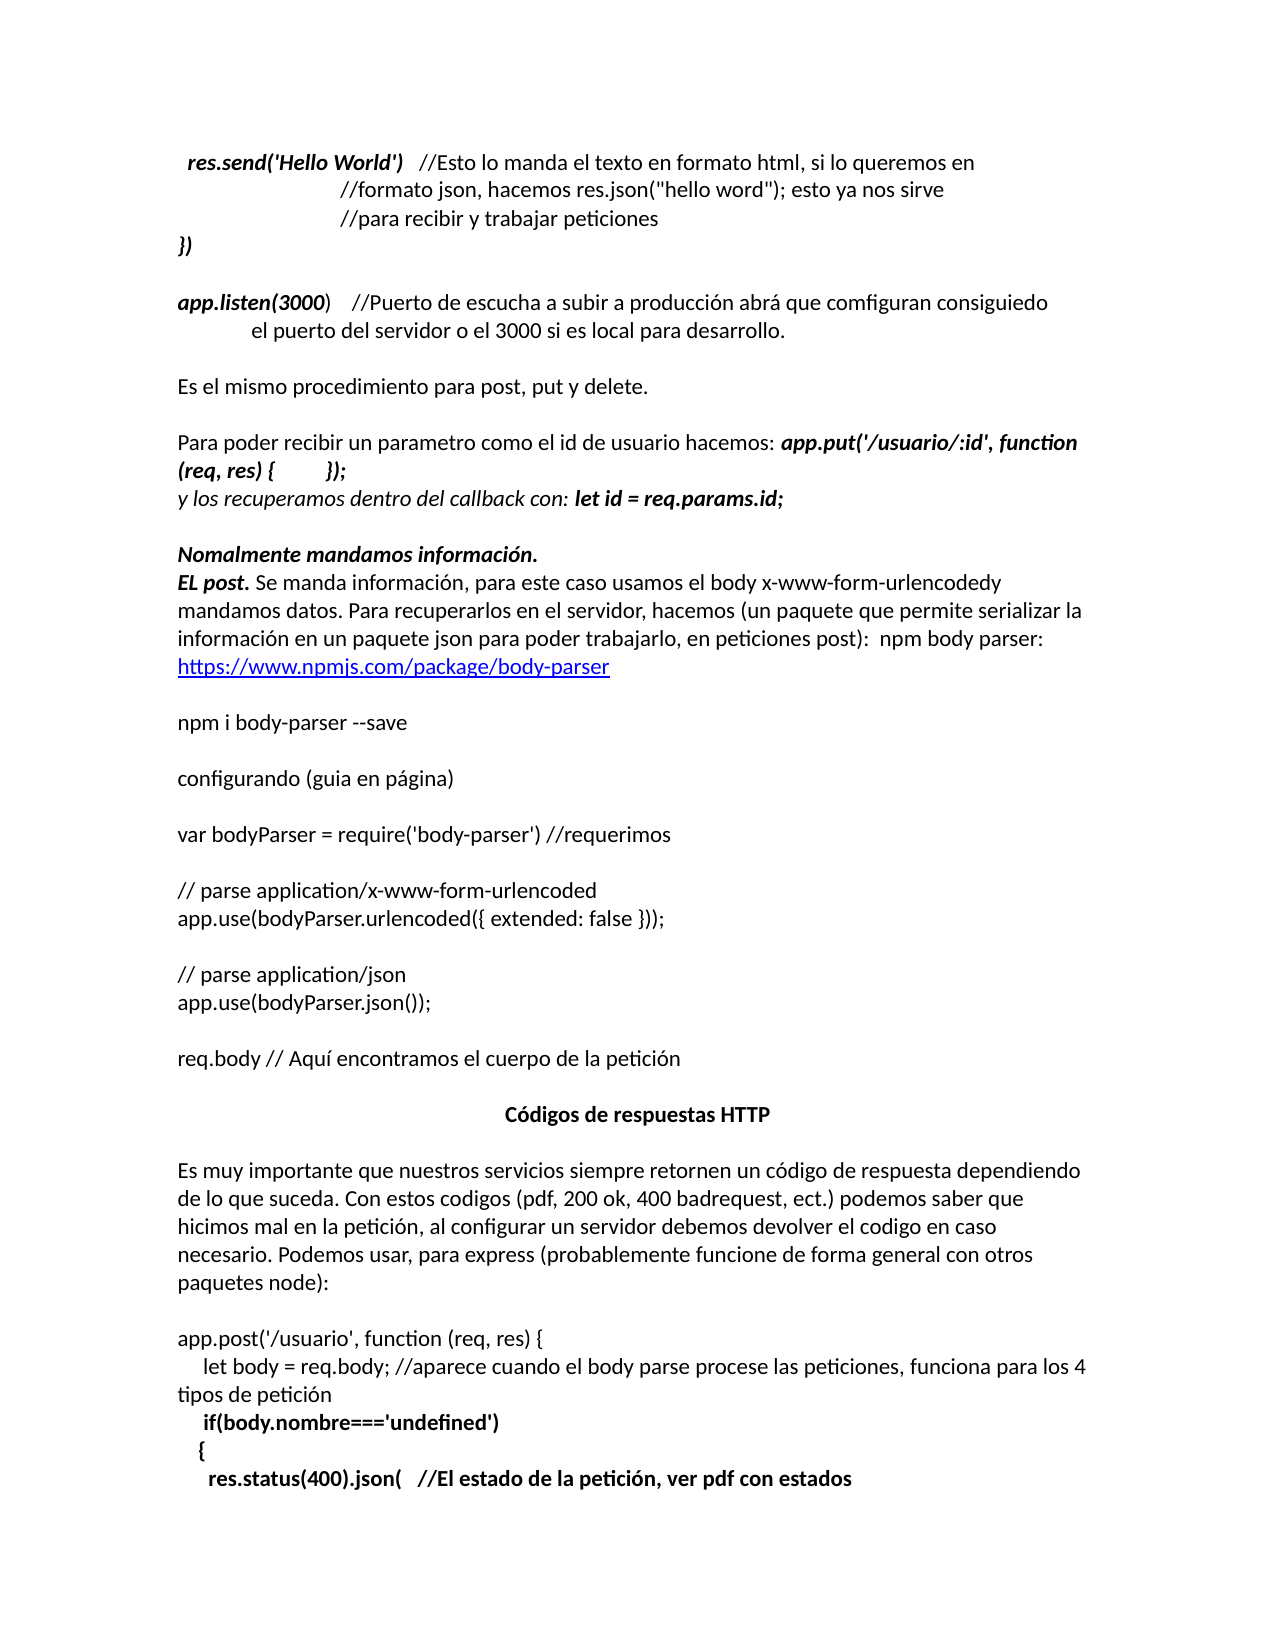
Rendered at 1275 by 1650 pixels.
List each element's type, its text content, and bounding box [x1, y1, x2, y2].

text EL post. Se manda información, para este caso usamos el body x-www-form-urlencodedy mandamos datos. Para recuperarlos en el servidor, hacemos (un paquete que permite serializar la información en un paquete json para poder trabajarlo, en peticiones post): npm body parser: https://www.npmjs.com/package/body-parser [177, 568, 1098, 680]
text Para poder recibir un parametro como el id de usuario hacemos: app.put('/usuario/:id', function (req, res) { }); [177, 428, 1098, 484]
text app.use(bodyParser.urlencoded({ extended: false })); [177, 904, 1098, 932]
text { [177, 1437, 1098, 1464]
text if(body.nombre==='undefined') [177, 1408, 1098, 1437]
text Es muy importante que nuestros servicios siempre retornen un código de respuesta dependiendo de lo que suceda. Con estos codigos (pdf, 200 ok, 400 badrequest, ect.) podemos saber que hicimos mal en la petición, al configurar un servidor debemos devolver el codigo en caso necesario. Podemos usar, para express (probablemente funcione de forma general con otros paquetes node): [177, 1156, 1098, 1296]
text y los recuperamos dentro del callback con: let id = req.params.id; [177, 484, 1098, 512]
text // parse application/x-www-form-urlencoded [177, 876, 1098, 904]
text Es el mismo procedimiento para post, put y delete. [177, 372, 1098, 400]
text var bodyParser = require('body-parser') //requerimos [177, 820, 1098, 848]
text app.use(bodyParser.json()); [177, 988, 1098, 1016]
text Códigos de respuestas HTTP [177, 1100, 1098, 1128]
text configurando (guia en página) [177, 764, 1098, 792]
text app.post('/usuario', function (req, res) { [177, 1324, 1098, 1352]
text req.body // Aquí encontramos el cuerpo de la petición [177, 1044, 1098, 1072]
text let body = req.body; //aparece cuando el body parse procese las peticiones, funciona para los 4 tipos de petición [177, 1352, 1098, 1408]
text res.send('Hello World') //Esto lo manda el texto en formato html, si lo queremos en //formato json, hacemos res.json("hello word"); esto ya nos sirve //para recibir y trabajar peticiones [177, 148, 1098, 232]
text npm i body-parser --save [177, 708, 1098, 736]
text // parse application/json [177, 960, 1098, 988]
text }) [177, 232, 1098, 260]
text Nomalmente mandamos información. [177, 540, 1098, 568]
text res.status(400).json( //El estado de la petición, ver pdf con estados [177, 1464, 1098, 1493]
text app.listen(3000) //Puerto de escucha a subir a producción abrá que comfiguran consiguiedo el puerto del servidor o el 3000 si es local para desarrollo. [177, 288, 1098, 344]
